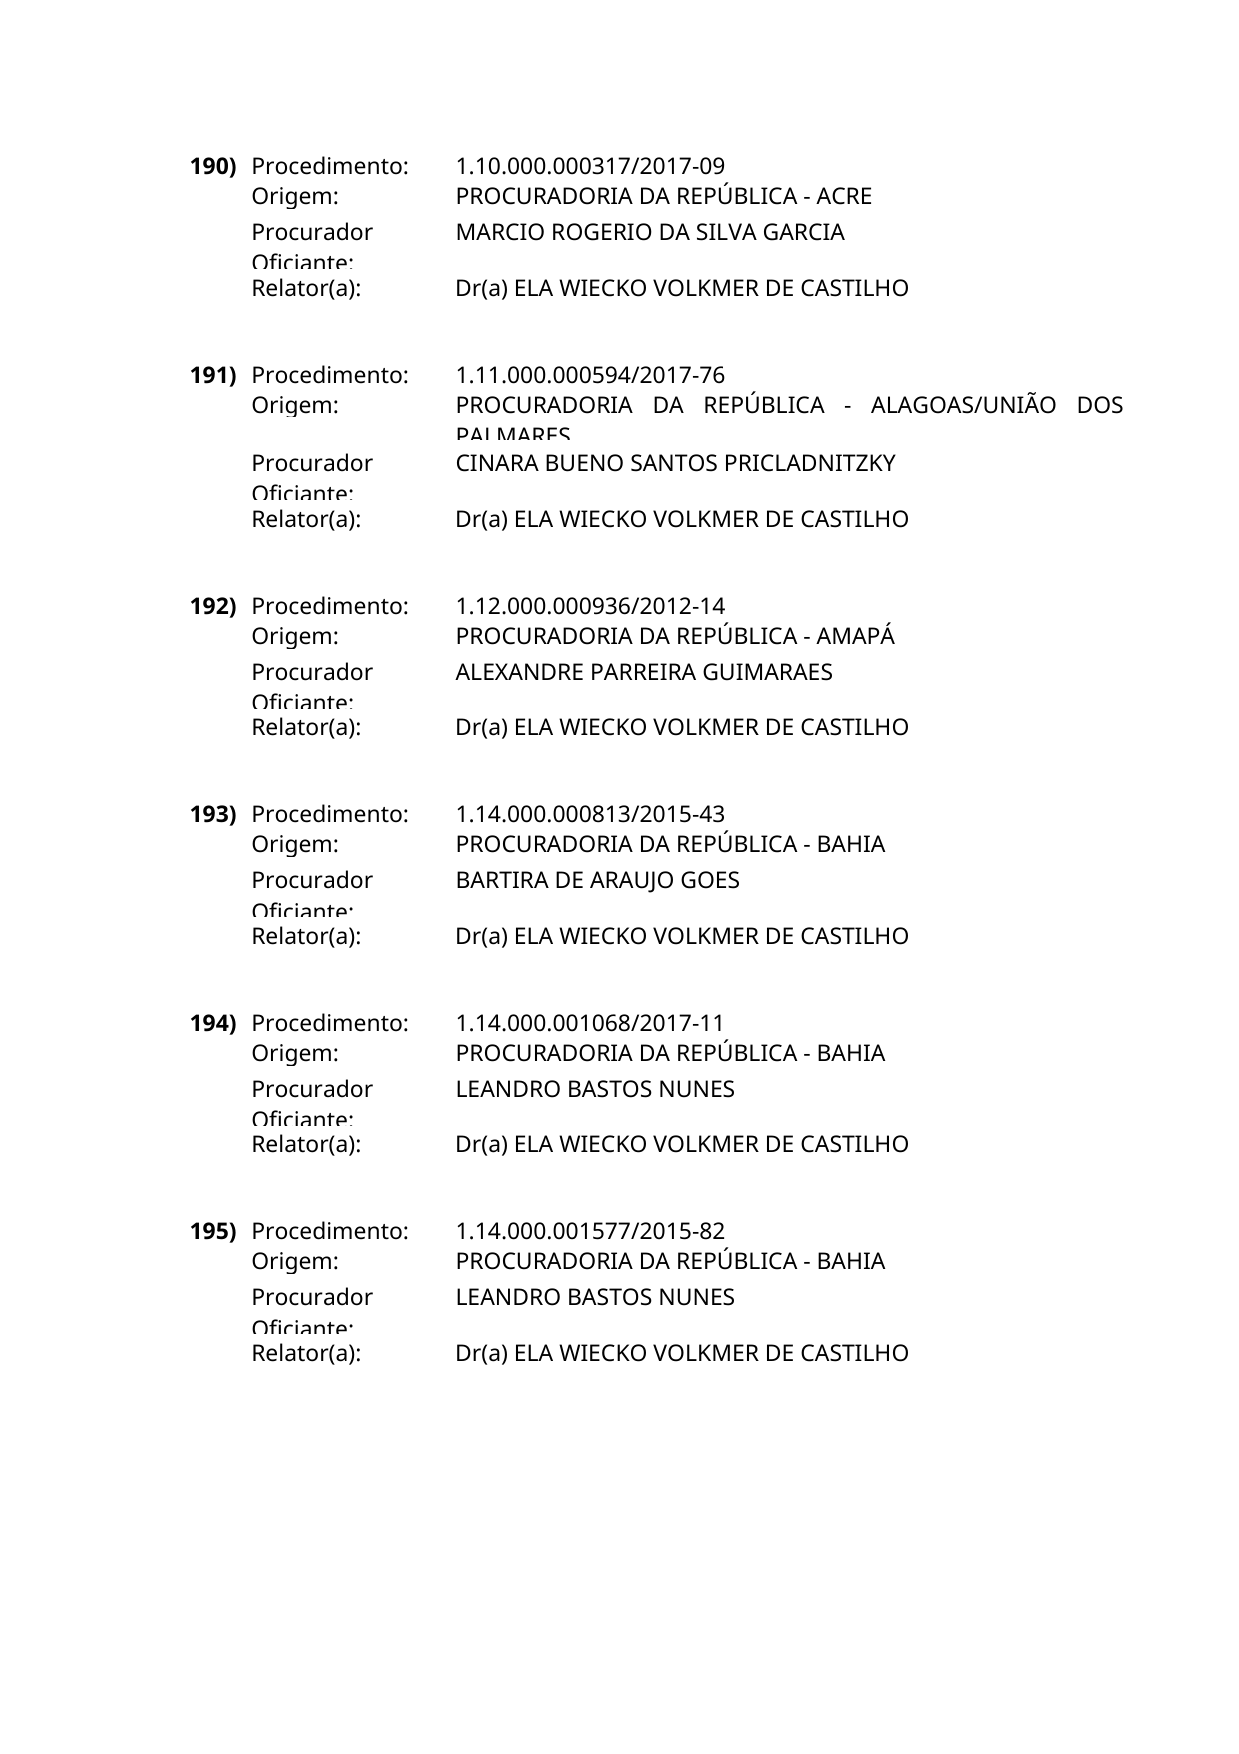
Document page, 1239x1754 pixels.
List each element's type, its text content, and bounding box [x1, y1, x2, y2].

table_cell Origem: [251, 180, 455, 208]
table_cell [1125, 272, 1239, 302]
table_cell [189, 741, 251, 798]
table_cell PROCURADORIA DA REPÚBLICA - BAHIA [455, 1245, 1124, 1274]
table_header Dr(a) ELA WIECKO VOLKMER DE CASTILHO [455, 1128, 1122, 1157]
table_cell Procedimento: [251, 1215, 455, 1244]
table_cell [455, 648, 1124, 656]
table_cell 1.14.000.001068/2017-11 [455, 1007, 1124, 1035]
table_cell [0, 1245, 189, 1274]
table_cell [189, 1281, 251, 1332]
table_header [0, 0, 189, 150]
table_cell [251, 417, 455, 439]
table_cell [189, 209, 251, 216]
table_cell [1125, 533, 1239, 589]
table_cell Procedimento: [251, 590, 455, 618]
table_cell 194) [189, 1007, 251, 1035]
table_cell [0, 1065, 189, 1073]
table_cell [0, 590, 189, 618]
table_cell [189, 711, 251, 741]
table_cell [189, 533, 251, 589]
table_cell [0, 656, 189, 707]
table_cell [189, 1158, 251, 1215]
table_cell [189, 828, 251, 857]
table_cell [1125, 1128, 1239, 1158]
table_cell 1.11.000.000594/2017-76 [455, 359, 1124, 387]
table_cell [251, 209, 455, 216]
table_cell [189, 648, 251, 656]
table_cell 195) [189, 1215, 251, 1244]
table_cell [1125, 180, 1239, 208]
table_cell [251, 950, 455, 1007]
table_cell [0, 1128, 189, 1158]
table_cell 191) [189, 359, 251, 387]
table_header Dr(a) ELA WIECKO VOLKMER DE CASTILHO [455, 711, 1122, 740]
table_cell [0, 920, 189, 950]
table_cell [189, 216, 251, 267]
table_cell [0, 389, 189, 417]
table_cell Origem: [251, 828, 455, 857]
table_cell PROCURADORIA DA REPÚBLICA - ALAGOAS/UNIÃO DOS PALMARES [455, 389, 1124, 439]
table_cell [189, 1337, 251, 1367]
table_cell [189, 389, 251, 417]
table_cell [1125, 389, 1239, 417]
table_cell [0, 447, 189, 498]
table_cell [189, 302, 251, 358]
table_cell 1.12.000.000936/2012-14 [455, 590, 1124, 618]
table_cell [189, 1128, 251, 1158]
table_cell [189, 447, 251, 498]
table_cell [0, 1337, 189, 1367]
table_cell BARTIRA DE ARAUJO GOES [455, 864, 1124, 915]
table_cell [0, 1037, 189, 1065]
table_cell [1125, 503, 1239, 533]
table_cell [1125, 656, 1239, 707]
table_cell Procedimento: [251, 359, 455, 387]
table_cell Procedimento: [251, 1007, 455, 1035]
table_cell PROCURADORIA DA REPÚBLICA - BAHIA [455, 828, 1124, 857]
table_header Dr(a) ELA WIECKO VOLKMER DE CASTILHO [455, 920, 1122, 948]
table_cell [251, 1065, 455, 1073]
table_cell [251, 440, 455, 447]
table_cell [1125, 1245, 1239, 1274]
table_cell ALEXANDRE PARREIRA GUIMARAES [455, 656, 1124, 707]
table_cell [189, 950, 251, 1007]
table_cell PROCURADORIA DA REPÚBLICA - BAHIA [455, 1037, 1124, 1065]
table_cell [1125, 417, 1239, 439]
table_cell [0, 216, 189, 267]
table_header Relator(a): [251, 711, 455, 740]
table_header [251, 0, 455, 150]
table_cell [189, 1073, 251, 1124]
table_cell Procurador Oficiante: [251, 1073, 455, 1125]
table_cell Procurador Oficiante: [251, 447, 455, 499]
table_cell [189, 503, 251, 533]
table_header Relator(a): [251, 272, 455, 300]
table_cell [0, 828, 189, 857]
table_cell Procurador Oficiante: [251, 656, 455, 708]
table_cell [251, 648, 455, 656]
table_cell [189, 417, 251, 439]
table_cell [0, 1073, 189, 1124]
table_cell [455, 1274, 1124, 1281]
table_cell [0, 417, 189, 439]
table_cell [189, 656, 251, 707]
table_cell Origem: [251, 1037, 455, 1065]
table_header Dr(a) ELA WIECKO VOLKMER DE CASTILHO [455, 503, 1122, 531]
table_cell [0, 150, 189, 178]
table_cell [1125, 1073, 1239, 1124]
table_cell [0, 711, 189, 741]
table_cell [189, 440, 251, 447]
table_cell [1125, 1037, 1239, 1065]
table_cell [0, 798, 189, 827]
table_cell Origem: [251, 1245, 455, 1274]
table_cell [0, 950, 189, 1007]
table_cell LEANDRO BASTOS NUNES [455, 1073, 1124, 1124]
table_cell [0, 1007, 189, 1035]
table_cell [0, 302, 189, 358]
table_cell [0, 533, 189, 589]
table_cell [1125, 620, 1239, 648]
table_cell Origem: [251, 389, 455, 417]
table_cell [455, 533, 1124, 589]
table_cell Procedimento: [251, 798, 455, 827]
table_cell [251, 1274, 455, 1281]
table_cell [0, 648, 189, 656]
table_cell [0, 359, 189, 387]
table_cell [1125, 798, 1239, 827]
table_cell [251, 1158, 455, 1215]
table_cell [0, 272, 189, 302]
table_cell [189, 1245, 251, 1274]
table_cell [189, 1065, 251, 1073]
table_cell [0, 180, 189, 208]
table_cell Procurador Oficiante: [251, 1281, 455, 1334]
table_cell [455, 1065, 1124, 1073]
table_cell [1125, 864, 1239, 915]
table_cell [1125, 1007, 1239, 1035]
table_cell 192) [189, 590, 251, 618]
table_cell [1125, 1215, 1239, 1244]
table_cell [0, 1215, 189, 1244]
table_cell Procurador Oficiante: [251, 216, 455, 268]
table_cell [1125, 302, 1239, 358]
table_cell Procurador Oficiante: [251, 864, 455, 917]
table_header Dr(a) ELA WIECKO VOLKMER DE CASTILHO [455, 272, 1122, 300]
table_cell 1.14.000.001577/2015-82 [455, 1215, 1124, 1244]
table_cell [1125, 950, 1239, 1007]
table_cell [0, 741, 189, 798]
table_cell [1125, 447, 1239, 498]
table_cell [455, 302, 1124, 358]
table_cell [0, 857, 189, 864]
table_cell [1125, 1158, 1239, 1215]
table_cell [1125, 741, 1239, 798]
table_cell [1125, 1337, 1239, 1367]
table_cell 1.14.000.000813/2015-43 [455, 798, 1124, 827]
table_cell 1.10.000.000317/2017-09 [455, 150, 1124, 178]
table_cell [0, 440, 189, 447]
table_header Relator(a): [251, 503, 455, 531]
table_cell [1125, 920, 1239, 950]
table_cell [455, 857, 1124, 864]
table_header Relator(a): [251, 920, 455, 948]
table_cell 193) [189, 798, 251, 827]
table_cell Origem: [251, 620, 455, 648]
table_cell [455, 741, 1124, 798]
table_cell [251, 533, 455, 589]
table_cell [251, 302, 455, 358]
table_cell [0, 1274, 189, 1281]
table_header Relator(a): [251, 1128, 455, 1157]
table_cell [189, 857, 251, 864]
table_header [1125, 0, 1239, 150]
table_cell [455, 950, 1124, 1007]
table_cell [1125, 857, 1239, 864]
table_header [189, 0, 251, 150]
table_cell [1125, 1274, 1239, 1281]
table_header Relator(a): [251, 1337, 455, 1365]
table_header Dr(a) ELA WIECKO VOLKMER DE CASTILHO [455, 1337, 1122, 1365]
table_cell [251, 741, 455, 798]
table_cell MARCIO ROGERIO DA SILVA GARCIA [455, 216, 1124, 267]
table_cell [251, 857, 455, 864]
table_cell [189, 864, 251, 915]
table_cell [189, 272, 251, 302]
table_cell [1125, 216, 1239, 267]
table_cell [1125, 1281, 1239, 1332]
table_cell Procedimento: [251, 150, 455, 178]
table_cell [455, 440, 1124, 447]
table_header [455, 0, 1124, 150]
table_cell [455, 1158, 1124, 1215]
table_cell 190) [189, 150, 251, 178]
table_cell [455, 209, 1124, 216]
table_cell [1125, 209, 1239, 216]
table_cell LEANDRO BASTOS NUNES [455, 1281, 1124, 1332]
table_cell [1125, 828, 1239, 857]
table_cell [0, 503, 189, 533]
table_cell [189, 1037, 251, 1065]
table_cell [189, 920, 251, 950]
table_cell PROCURADORIA DA REPÚBLICA - AMAPÁ [455, 620, 1124, 648]
table_cell [189, 620, 251, 648]
table_cell [1125, 359, 1239, 387]
table_cell [189, 180, 251, 208]
table_cell [1125, 648, 1239, 656]
table_cell [0, 864, 189, 915]
table_cell [0, 620, 189, 648]
table_cell [1125, 150, 1239, 178]
table_cell [1125, 711, 1239, 741]
table_cell PROCURADORIA DA REPÚBLICA - ACRE [455, 180, 1124, 208]
table_cell [189, 1274, 251, 1281]
table_cell CINARA BUENO SANTOS PRICLADNITZKY [455, 447, 1124, 498]
table_cell [0, 209, 189, 216]
table_cell [0, 1281, 189, 1332]
table_cell [0, 1158, 189, 1215]
table_cell [1125, 440, 1239, 447]
table_cell [1125, 590, 1239, 618]
table_cell [1125, 1065, 1239, 1073]
